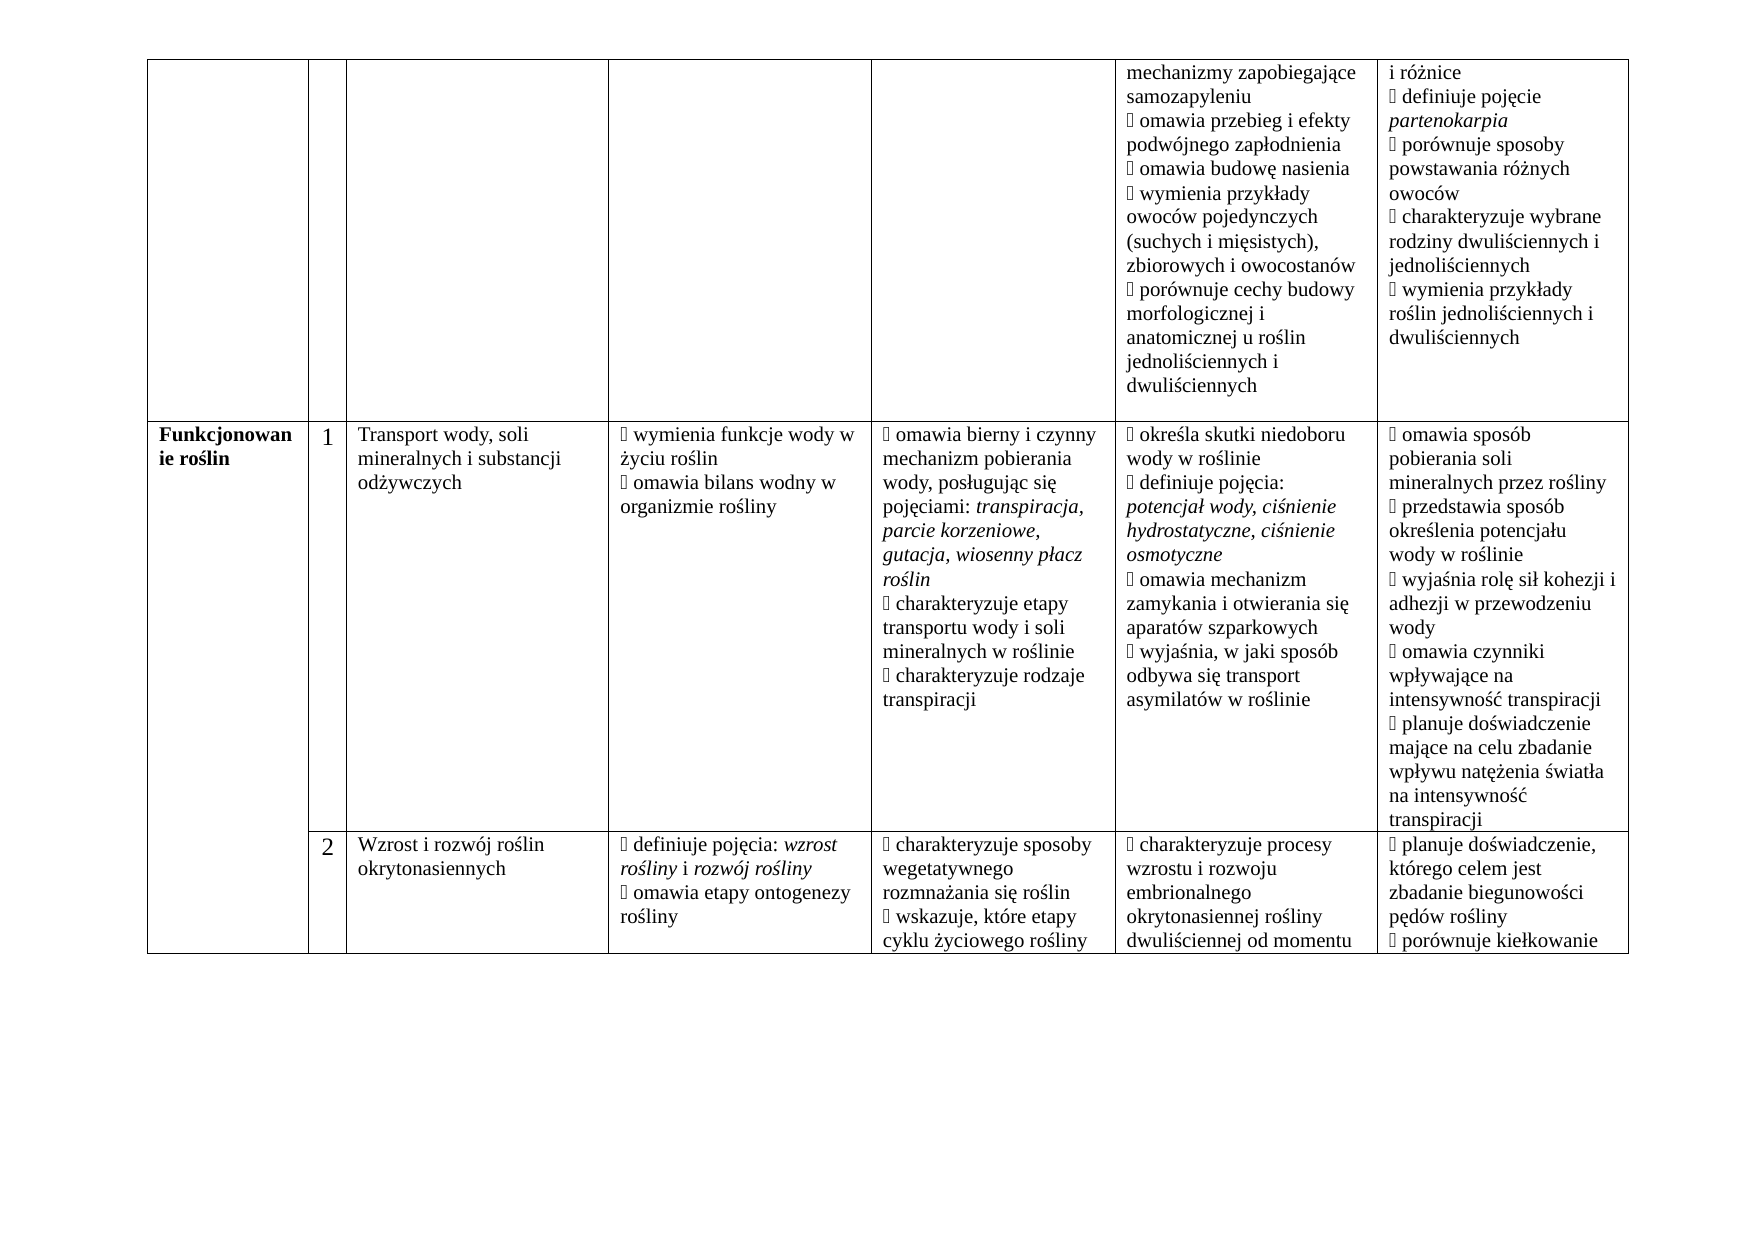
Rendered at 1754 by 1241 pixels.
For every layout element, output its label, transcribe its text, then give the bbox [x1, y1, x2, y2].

table_cell  charakteryzuje procesy wzrostu i rozwoju embrionalnego okrytonasiennej rośliny dwuliściennej od momentu [1116, 832, 1377, 952]
table_cell  charakteryzuje sposoby wegetatywnego rozmnażania się roślin  wskazuje, które etapy cyklu życiowego rośliny [872, 832, 1115, 952]
table_cell  omawia sposób pobierania soli mineralnych przez rośliny  przedstawia sposób określenia potencjału wody w roślinie  wyjaśnia rolę sił kohezji i adhezji w przewodzeniu wody  omawia czynniki wpływające na intensywność transpiracji  planuje doświadczenie mające na celu zbadanie wpływu natężenia światła na intensywność transpiracji [1378, 422, 1628, 831]
table_cell  omawia bierny i czynny mechanizm pobierania wody, posługując się pojęciami: transpiracja, parcie korzeniowe, gutacja, wiosenny płacz roślin  charakteryzuje etapy transportu wody i soli mineralnych w roślinie  charakteryzuje rodzaje transpiracji [872, 422, 1115, 831]
table_cell Funkcjonowanie roślin [148, 422, 308, 952]
table_cell 1 [309, 422, 346, 831]
table_cell [872, 60, 1115, 421]
table_cell [609, 60, 871, 421]
table_cell  wymienia funkcje wody w życiu roślin  omawia bilans wodny w organizmie rośliny [609, 422, 871, 831]
table_cell mechanizmy zapobiegające samozapyleniu  omawia przebieg i efekty podwójnego zapłodnienia  omawia budowę nasienia  wymienia przykłady owoców pojedynczych (suchych i mięsistych), zbiorowych i owocostanów  porównuje cechy budowy morfologicznej i anatomicznej u roślin jednoliściennych i dwuliściennych [1116, 60, 1377, 421]
table_cell 2 [309, 832, 346, 952]
table_cell i różnice  definiuje pojęcie partenokarpia  porównuje sposoby powstawania różnych owoców  charakteryzuje wybrane rodziny dwuliściennych i jednoliściennych  wymienia przykłady roślin jednoliściennych i dwuliściennych [1378, 60, 1628, 421]
table_cell [148, 60, 308, 421]
table_cell Wzrost i rozwój roślin okrytonasiennych [347, 832, 608, 952]
table_cell [309, 60, 346, 421]
table_cell Transport wody, soli mineralnych i substancji odżywczych [347, 422, 608, 831]
table_cell  definiuje pojęcia: wzrost rośliny i rozwój rośliny  omawia etapy ontogenezy rośliny [609, 832, 871, 952]
table_cell [347, 60, 608, 421]
table_cell  planuje doświadczenie, którego celem jest zbadanie biegunowości pędów rośliny  porównuje kiełkowanie [1378, 832, 1628, 952]
table_cell  określa skutki niedoboru wody w roślinie  definiuje pojęcia: potencjał wody, ciśnienie hydrostatyczne, ciśnienie osmotyczne  omawia mechanizm zamykania i otwierania się aparatów szparkowych  wyjaśnia, w jaki sposób odbywa się transport asymilatów w roślinie [1116, 422, 1377, 831]
